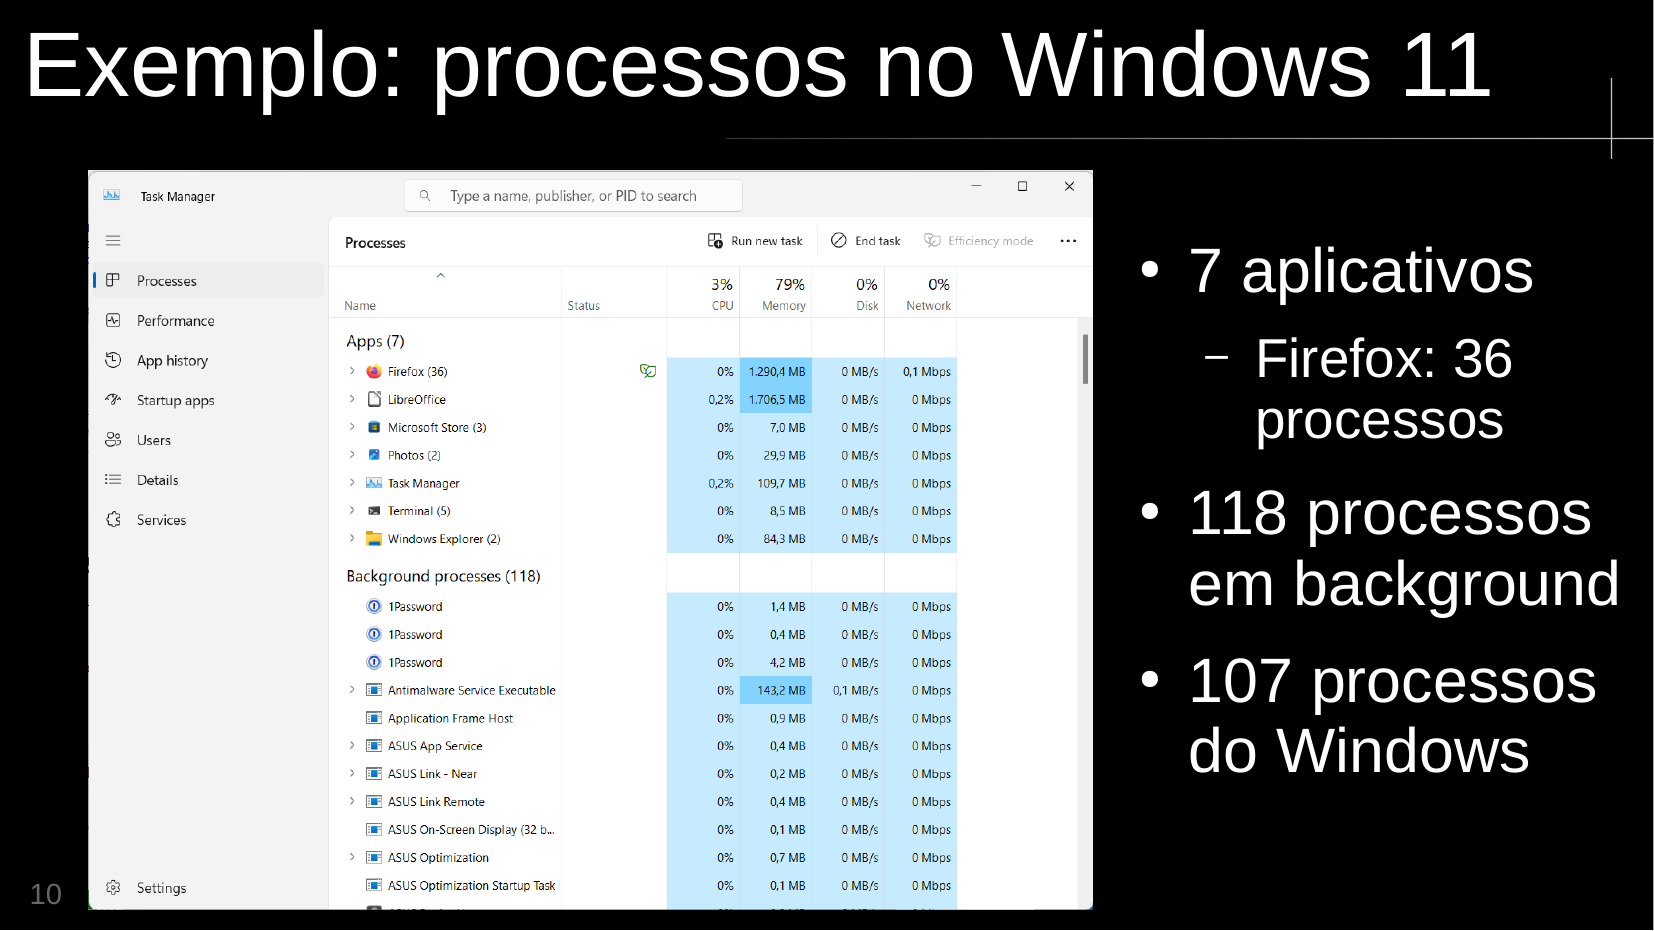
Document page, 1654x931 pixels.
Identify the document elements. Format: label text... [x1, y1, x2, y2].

title Exemplo: processos no Windows 11 [23, 11, 1589, 119]
picture [88, 170, 1093, 910]
list 7 aplicativos Firefox: 36 processos 118 processos em background 107 processos do Windows [1122, 236, 1625, 798]
